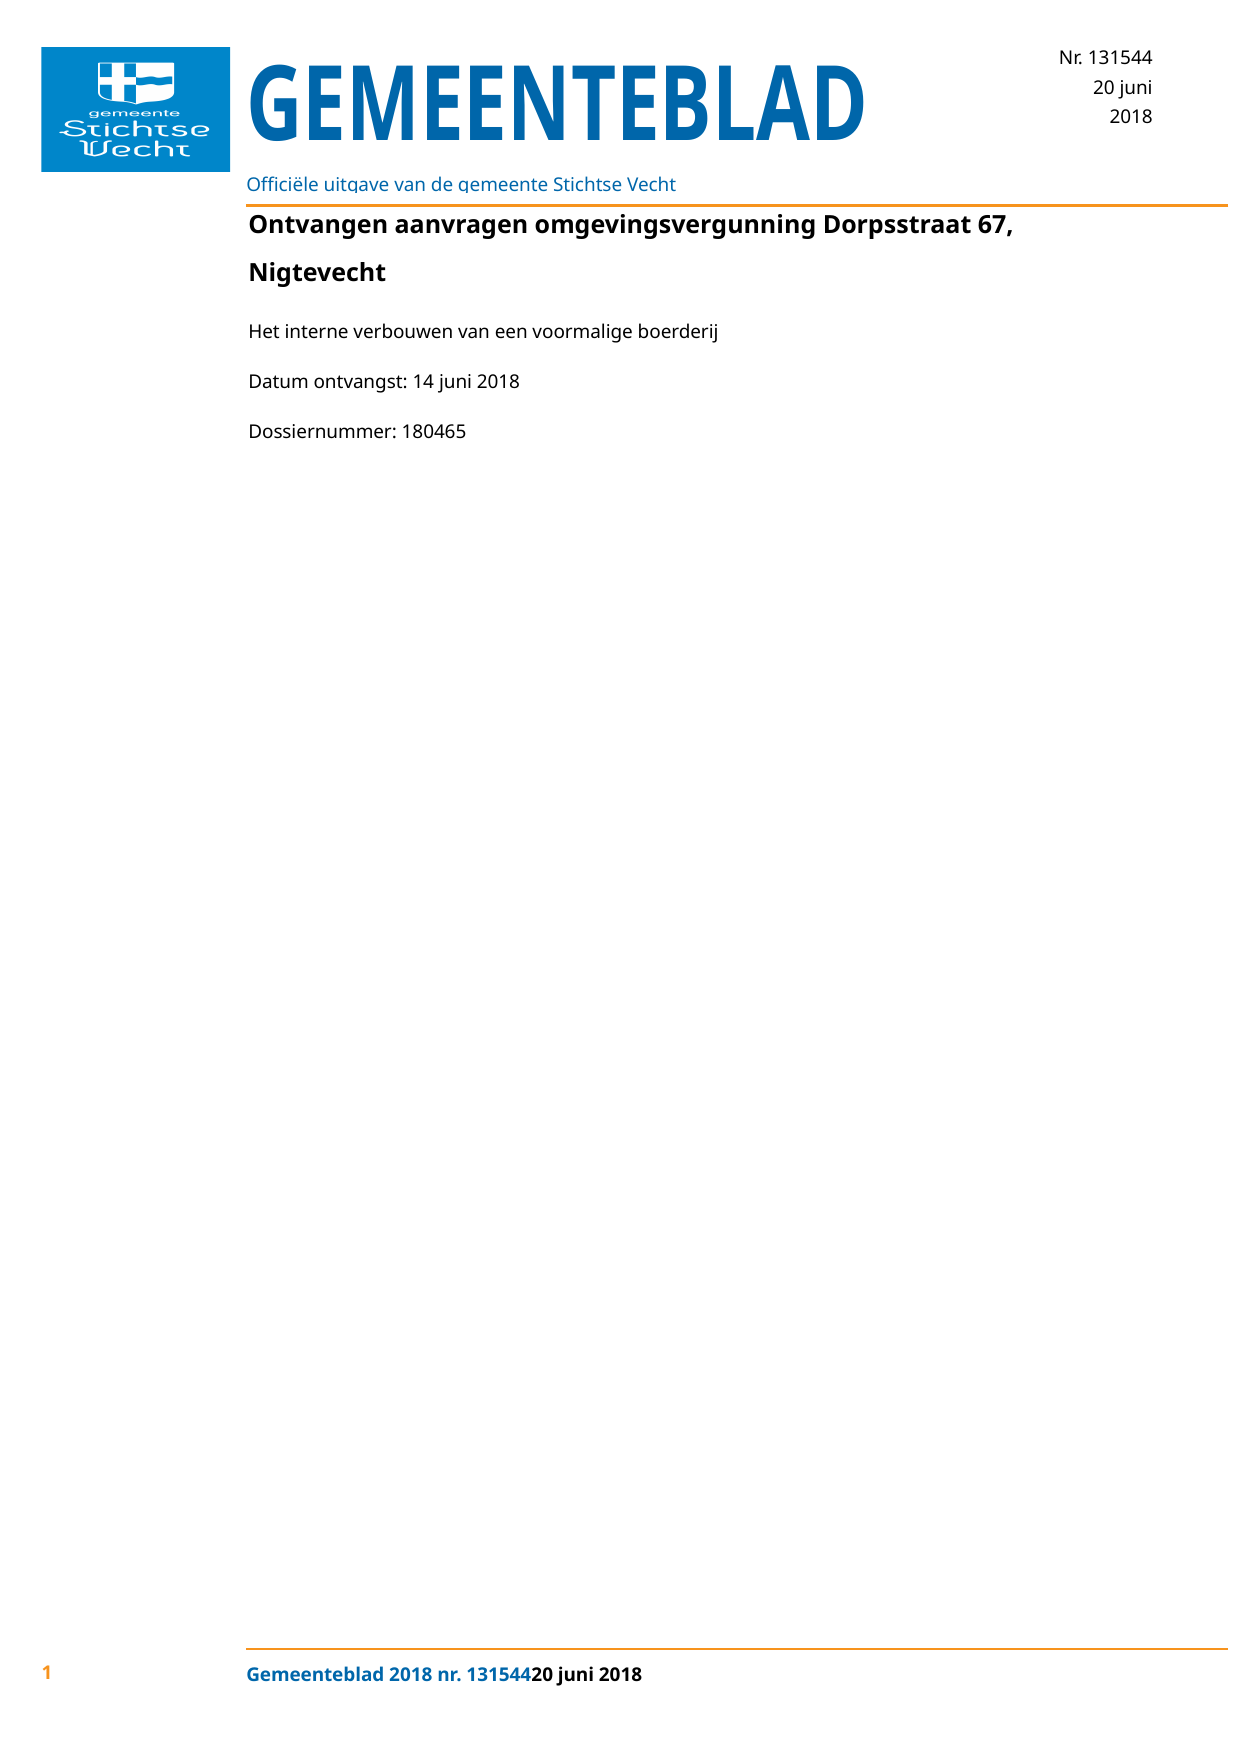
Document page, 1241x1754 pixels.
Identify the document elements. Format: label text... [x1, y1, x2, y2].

picture [99, 63, 135, 101]
text Ontvangen aanvragen omgevingsvergunning Dorpsstraat 67, Nigtevecht [248, 207, 1152, 288]
text Datum ontvangst: 14 juni 2018 [248, 368, 1152, 394]
picture [137, 63, 174, 103]
text Het interne verbouwen van een voormalige boerderij [248, 318, 1152, 344]
text Dossiernummer: 180465 [248, 419, 1152, 444]
